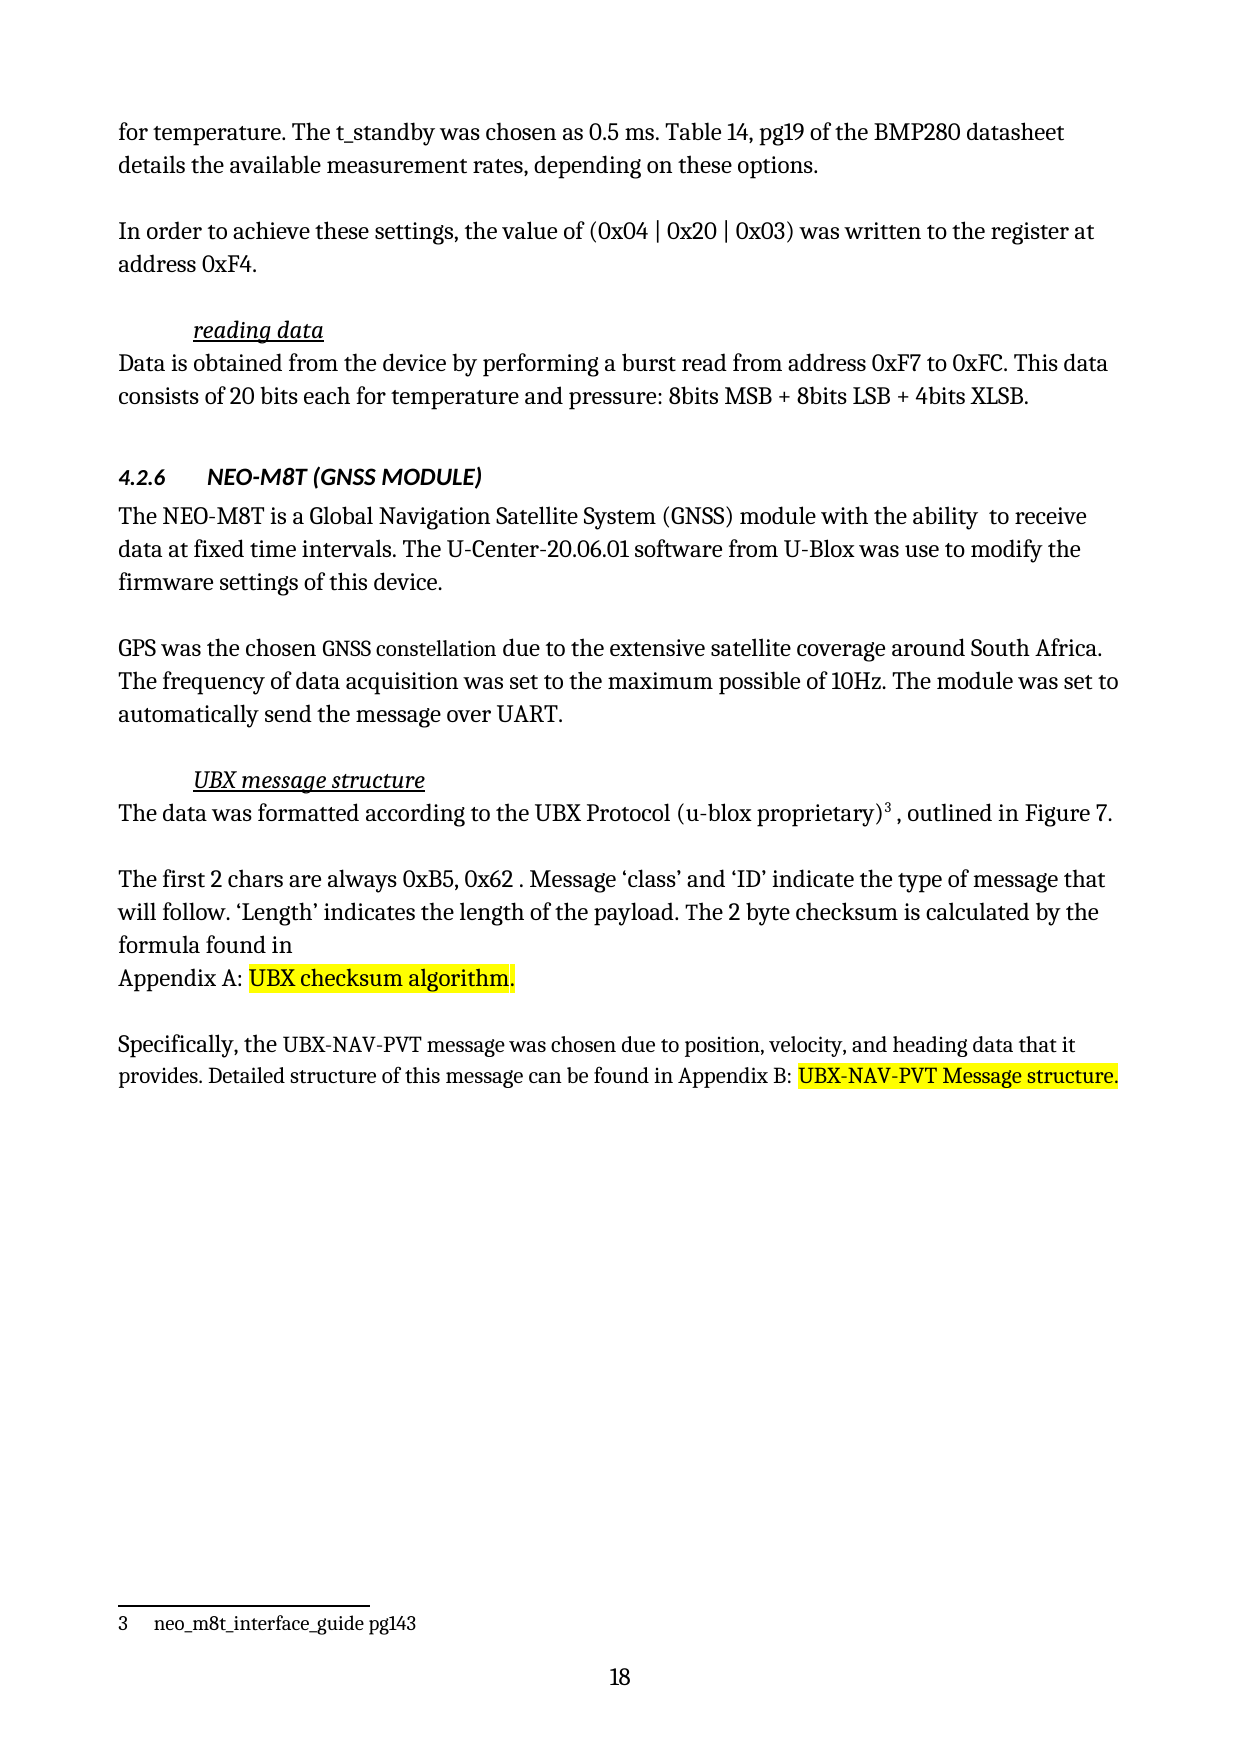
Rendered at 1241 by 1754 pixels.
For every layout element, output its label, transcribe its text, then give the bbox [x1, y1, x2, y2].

text The NEO-M8T is a Global Navigation Satellite System (GNSS) module with the ability to receive data at fixed time intervals. The U-Center-20.06.01 software from U-Blox was use to modify the firmware settings of this device. [118, 502, 1122, 597]
text In order to achieve these settings, the value of (0x04 | 0x20 | 0x03) was written to the register at address 0xF4. [118, 217, 1122, 279]
text The first 2 chars are always 0xB5, 0x62 . Message ‘class’ and ‘ID’ indicate the type of message that will follow. ‘Length’ indicates the length of the payload. The 2 byte checksum is calculated by the formula found in Appendix A: UBX checksum algorithm. [118, 865, 1122, 993]
text Specifically, the UBX-NAV-PVT message was chosen due to position, velocity, and heading data that it provides. Detailed structure of this message can be found in Appendix B: UBX-NAV-PVT Message structure. [118, 1030, 1122, 1089]
text GPS was the chosen GNSS constellation due to the extensive satellite coverage around South Africa. The frequency of data acquisition was set to the maximum possible of 10Hz. The module was set to automatically send the message over UART. [118, 634, 1122, 729]
text UBX message structure [118, 766, 1122, 795]
text The data was formatted according to the UBX Protocol (u-blox proprietary) , outlined in Figure 7. [118, 799, 1122, 828]
text Data is obtained from the device by performing a burst read from address 0xF7 to 0xFC. This data consists of 20 bits each for temperature and pressure: 8bits MSB + 8bits LSB + 4bits XLSB. [118, 349, 1122, 411]
subtitle NEO-M8T (GNSS MODULE) [118, 461, 1122, 491]
text reading data [118, 316, 1122, 345]
text neo_m8t_interface_guide pg143 [118, 1612, 1122, 1636]
text for temperature. The t_standby was chosen as 0.5 ms. Table 14, pg19 of the BMP280 datasheet details the available measurement rates, depending on these options. [118, 118, 1122, 180]
